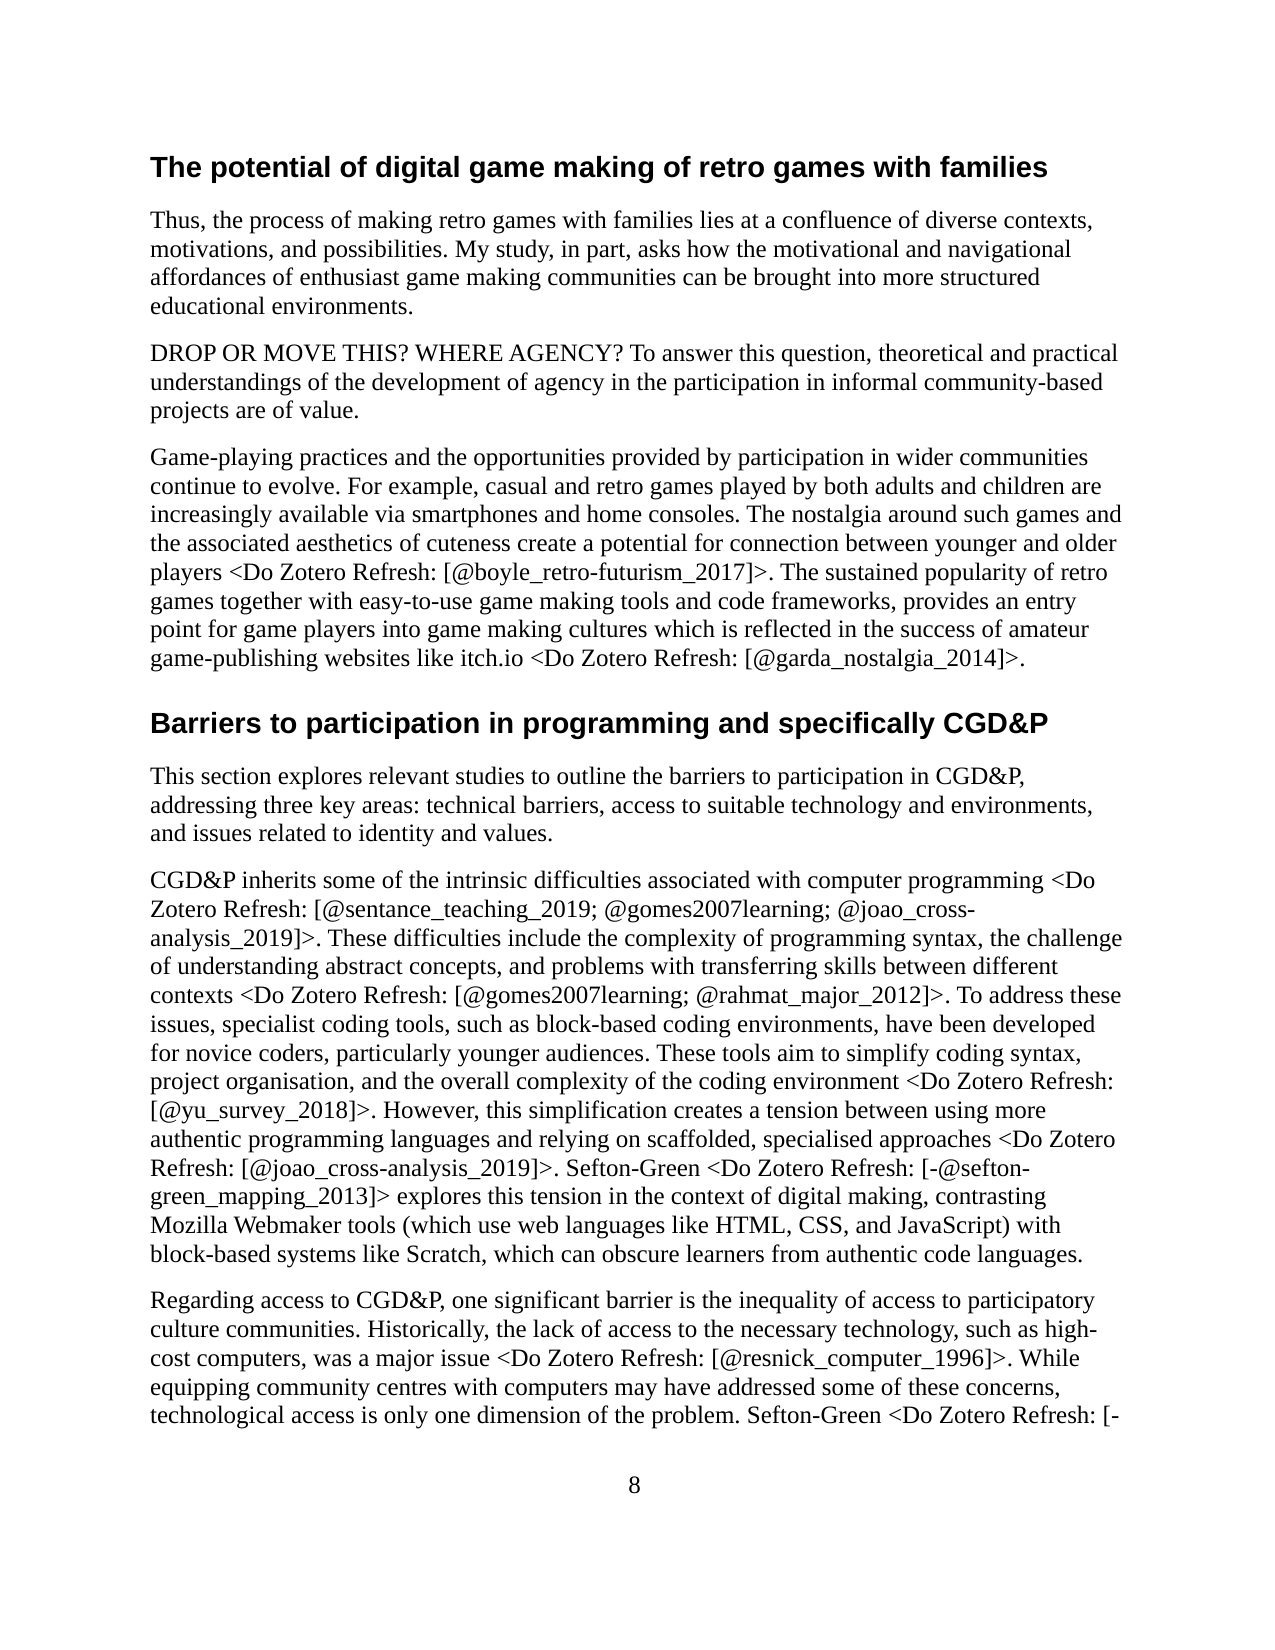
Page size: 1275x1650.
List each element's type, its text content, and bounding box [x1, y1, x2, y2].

text This section explores relevant studies to outline the barriers to participation in CGD&P, addressing three key areas: technical barriers, access to suitable technology and environments, and issues related to identity and values. [150, 761, 1125, 847]
text Game-playing practices and the opportunities provided by participation in wider communities continue to evolve. For example, casual and retro games played by both adults and children are increasingly available via smartphones and home consoles. The nostalgia around such games and the associated aesthetics of cuteness create a potential for connection between younger and older players <Do Zotero Refresh: [@boyle_retro-futurism_2017]>. The sustained popularity of retro games together with easy-to-use game making tools and code frameworks, provides an entry point for game players into game making cultures which is reflected in the success of amateur game-publishing websites like itch.io <Do Zotero Refresh: [@garda_nostalgia_2014]>. [150, 442, 1125, 672]
subtitle The potential of digital game making of retro games with families [150, 150, 1125, 183]
text Thus, the process of making retro games with families lies at a confluence of diverse contexts, motivations, and possibilities. My study, in part, asks how the motivational and navigational affordances of enthusiast game making communities can be brought into more structured educational environments. [150, 205, 1125, 320]
text CGD&P inherits some of the intrinsic difficulties associated with computer programming <Do Zotero Refresh: [@sentance_teaching_2019; @gomes2007learning; @joao_cross-analysis_2019]>. These difficulties include the complexity of programming syntax, the challenge of understanding abstract concepts, and problems with transferring skills between different contexts <Do Zotero Refresh: [@gomes2007learning; @rahmat_major_2012]>. To address these issues, specialist coding tools, such as block-based coding environments, have been developed for novice coders, particularly younger audiences. These tools aim to simplify coding syntax, project organisation, and the overall complexity of the coding environment <Do Zotero Refresh: [@yu_survey_2018]>. However, this simplification creates a tension between using more authentic programming languages and relying on scaffolded, specialised approaches <Do Zotero Refresh: [@joao_cross-analysis_2019]>. Sefton-Green <Do Zotero Refresh: [-@sefton-green_mapping_2013]> explores this tension in the context of digital making, contrasting Mozilla Webmaker tools (which use web languages like HTML, CSS, and JavaScript) with block-based systems like Scratch, which can obscure learners from authentic code languages. [150, 865, 1125, 1268]
subtitle Barriers to participation in programming and specifically CGD&P [150, 706, 1125, 739]
text DROP OR MOVE THIS? WHERE AGENCY? To answer this question, theoretical and practical understandings of the development of agency in the participation in informal community-based projects are of value. [150, 338, 1125, 424]
text Regarding access to CGD&P, one significant barrier is the inequality of access to participatory culture communities. Historically, the lack of access to the necessary technology, such as high-cost computers, was a major issue <Do Zotero Refresh: [@resnick_computer_1996]>. While equipping community centres with computers may have addressed some of these concerns, technological access is only one dimension of the problem. Sefton-Green <Do Zotero Refresh: [- [150, 1286, 1125, 1429]
